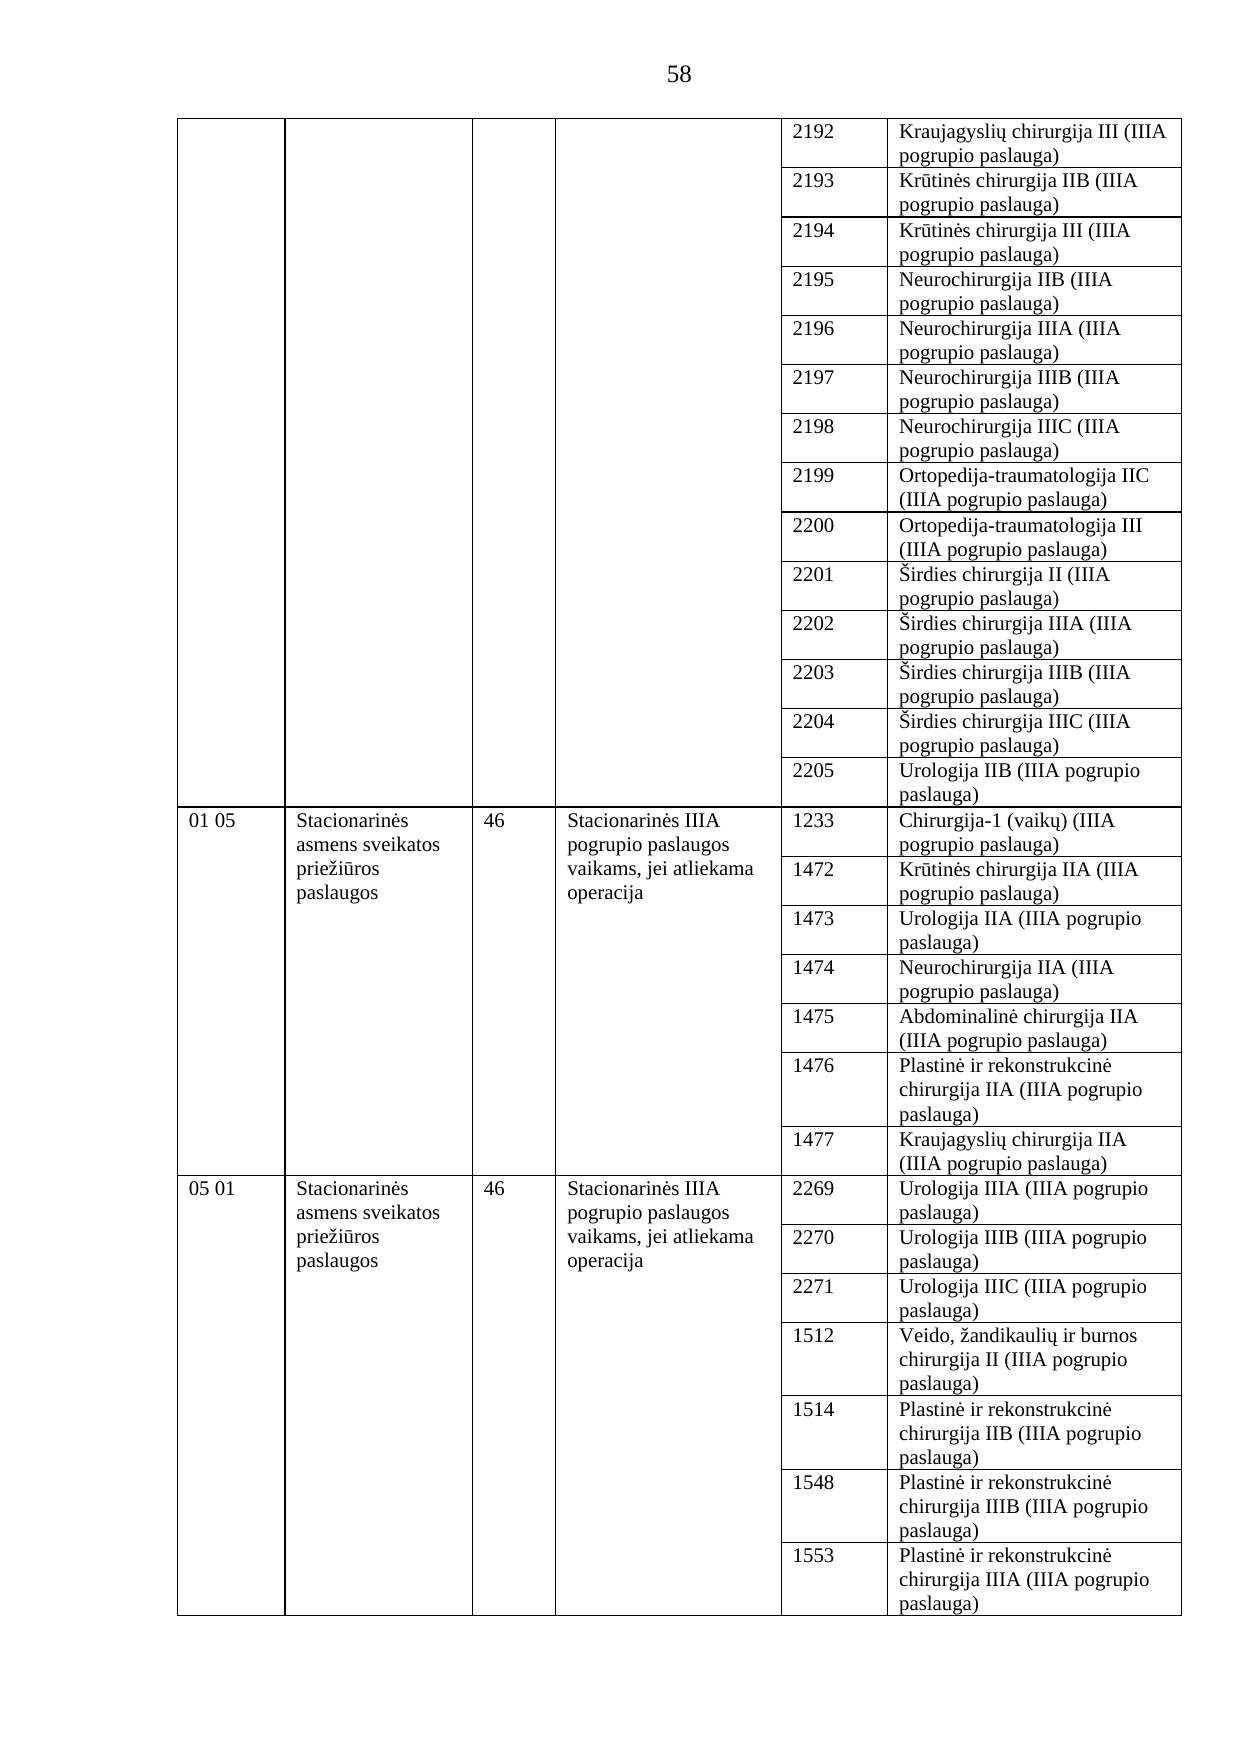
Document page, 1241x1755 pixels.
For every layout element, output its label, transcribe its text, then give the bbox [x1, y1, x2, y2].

table_cell 1477 [782, 1127, 887, 1175]
table_cell Urologija IIB (IIIA pogrupio paslauga) [888, 758, 1181, 806]
table_cell 05 01 [178, 1176, 284, 1615]
table_cell Urologija IIA (IIIA pogrupio paslauga) [888, 906, 1181, 954]
table_cell Stacionarinės asmens sveikatos priežiūros paslaugos [286, 808, 472, 1175]
table_cell 2196 [782, 316, 887, 364]
table_cell 1553 [782, 1543, 887, 1615]
table_cell 2198 [782, 414, 887, 462]
table_cell [286, 119, 472, 806]
table_cell 1473 [782, 906, 887, 954]
table_cell Krūtinės chirurgija III (IIIA pogrupio paslauga) [888, 218, 1181, 266]
table_cell Krūtinės chirurgija IIA (IIIA pogrupio paslauga) [888, 857, 1181, 905]
table_cell Stacionarinės IIIA pogrupio paslaugos vaikams, jei atliekama operacija [556, 1176, 781, 1615]
table_cell 1475 [782, 1004, 887, 1052]
table_cell 1472 [782, 857, 887, 905]
table_cell Kraujagyslių chirurgija III (IIIA pogrupio paslauga) [888, 119, 1181, 167]
table_cell Kraujagyslių chirurgija IIA (IIIA pogrupio paslauga) [888, 1127, 1181, 1175]
table_cell Urologija IIIC (IIIA pogrupio paslauga) [888, 1274, 1181, 1322]
table_cell Ortopedija-traumatologija IIC (IIIA pogrupio paslauga) [888, 463, 1181, 511]
table_cell 2205 [782, 758, 887, 806]
table_cell 1233 [782, 808, 887, 856]
table_cell Širdies chirurgija II (IIIA pogrupio paslauga) [888, 562, 1181, 610]
table_cell 2197 [782, 365, 887, 413]
table_cell 2269 [782, 1176, 887, 1224]
table_cell 1474 [782, 955, 887, 1003]
table_cell Neurochirurgija IIIA (IIIA pogrupio paslauga) [888, 316, 1181, 364]
table_cell 46 [473, 1176, 555, 1615]
table_cell Urologija IIIA (IIIA pogrupio paslauga) [888, 1176, 1181, 1224]
table_cell Plastinė ir rekonstrukcinė chirurgija IIIB (IIIA pogrupio paslauga) [888, 1470, 1181, 1542]
table_cell 2202 [782, 611, 887, 659]
table_cell Neurochirurgija IIB (IIIA pogrupio paslauga) [888, 267, 1181, 315]
table_cell Urologija IIIB (IIIA pogrupio paslauga) [888, 1225, 1181, 1273]
table_cell 2271 [782, 1274, 887, 1322]
table_cell 46 [473, 808, 555, 1175]
table_cell 2193 [782, 168, 887, 216]
table_cell 2194 [782, 218, 887, 266]
table_cell [556, 119, 781, 806]
table_cell 2199 [782, 463, 887, 511]
table_cell 01 05 [178, 808, 284, 1175]
table_cell 2203 [782, 660, 887, 708]
table_cell Plastinė ir rekonstrukcinė chirurgija IIIA (IIIA pogrupio paslauga) [888, 1543, 1181, 1615]
table_cell 1514 [782, 1396, 887, 1469]
table_cell 2200 [782, 513, 887, 561]
table_cell 2192 [782, 119, 887, 167]
table_cell [178, 119, 284, 806]
table_cell Neurochirurgija IIA (IIIA pogrupio paslauga) [888, 955, 1181, 1003]
table_cell Krūtinės chirurgija IIB (IIIA pogrupio paslauga) [888, 168, 1181, 216]
table_cell Plastinė ir rekonstrukcinė chirurgija IIB (IIIA pogrupio paslauga) [888, 1396, 1181, 1469]
table_cell Ortopedija-traumatologija III (IIIA pogrupio paslauga) [888, 513, 1181, 561]
table_cell Plastinė ir rekonstrukcinė chirurgija IIA (IIIA pogrupio paslauga) [888, 1053, 1181, 1126]
table_cell 1512 [782, 1323, 887, 1395]
table_cell 2204 [782, 709, 887, 757]
table_cell Stacionarinės IIIA pogrupio paslaugos vaikams, jei atliekama operacija [556, 808, 781, 1175]
table_cell Širdies chirurgija IIIB (IIIA pogrupio paslauga) [888, 660, 1181, 708]
table_cell 2195 [782, 267, 887, 315]
table_cell Chirurgija-1 (vaikų) (IIIA pogrupio paslauga) [888, 808, 1181, 856]
table_cell Veido, žandikaulių ir burnos chirurgija II (IIIA pogrupio paslauga) [888, 1323, 1181, 1395]
table_cell 1548 [782, 1470, 887, 1542]
table_cell Širdies chirurgija IIIC (IIIA pogrupio paslauga) [888, 709, 1181, 757]
table_cell 2201 [782, 562, 887, 610]
table_cell 2270 [782, 1225, 887, 1273]
table_cell Neurochirurgija IIIB (IIIA pogrupio paslauga) [888, 365, 1181, 413]
table_cell Stacionarinės asmens sveikatos priežiūros paslaugos [286, 1176, 472, 1615]
table_cell Širdies chirurgija IIIA (IIIA pogrupio paslauga) [888, 611, 1181, 659]
table_cell Abdominalinė chirurgija IIA (IIIA pogrupio paslauga) [888, 1004, 1181, 1052]
table_cell [473, 119, 555, 806]
table_cell 1476 [782, 1053, 887, 1126]
table_cell Neurochirurgija IIIC (IIIA pogrupio paslauga) [888, 414, 1181, 462]
